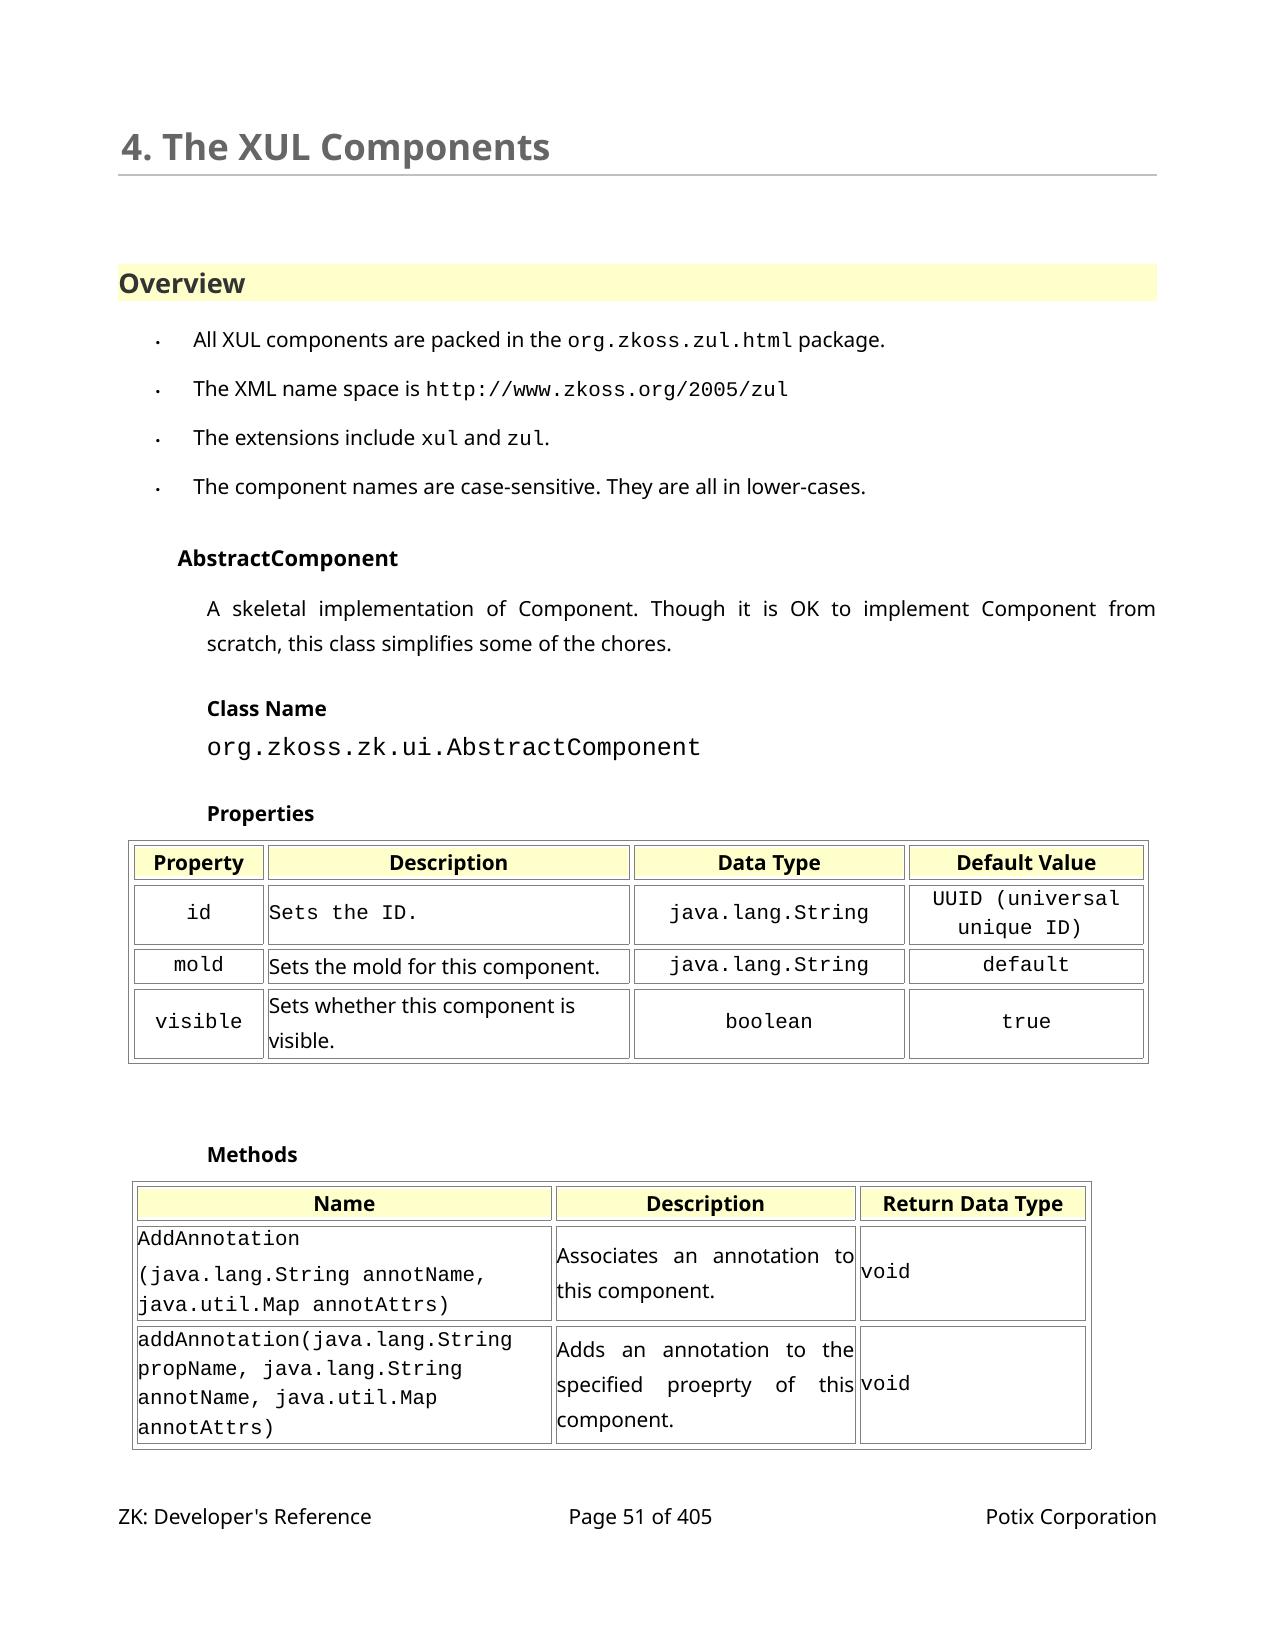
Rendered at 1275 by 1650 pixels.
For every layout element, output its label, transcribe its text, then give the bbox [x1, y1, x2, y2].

table_header Name [134, 1182, 553, 1220]
subtitle AbstractComponent [177, 543, 1157, 573]
table_cell Sets the mold for this component. [266, 944, 631, 983]
subtitle Methods [207, 1140, 1157, 1168]
text org.zkoss.zk.ui.AbstractComponent [207, 734, 1157, 763]
table_cell Sets the ID. [266, 879, 631, 943]
list The XML name space is http://www.zkoss.org/2005/zul [156, 374, 1157, 402]
subtitle 4. The XUL Components [118, 118, 1157, 174]
table_cell java.lang.String [631, 879, 906, 943]
table_cell id [131, 879, 266, 943]
text A skeletal implementation of Component. Though it is OK to implement Component from scratch, this class simplifies some of the chores. [207, 594, 1157, 657]
table_header Data Type [631, 841, 906, 879]
table_cell Adds an annotation to the specified proeprty of this component. [554, 1320, 857, 1443]
table_cell boolean [631, 983, 906, 1058]
table_header Return Data Type [858, 1182, 1088, 1220]
table_header Default Value [906, 841, 1146, 879]
table_header Property [131, 841, 266, 879]
list The extensions include xul and zul. [156, 423, 1157, 452]
table_cell UUID (universal unique ID) [906, 879, 1146, 943]
table_cell true [906, 983, 1146, 1058]
table_cell Sets whether this component is visible. [266, 983, 631, 1058]
table_cell mold [131, 944, 266, 983]
subtitle Class Name [207, 694, 1157, 722]
table_cell void [858, 1320, 1088, 1443]
list All XUL components are packed in the org.zkoss.zul.html package. [156, 325, 1157, 353]
table_cell void [858, 1220, 1088, 1320]
subtitle Overview [118, 264, 1157, 301]
table_cell default [906, 944, 1146, 983]
table_cell Associates an annotation to this component. [554, 1220, 857, 1320]
subtitle Properties [207, 799, 1157, 827]
table_cell AddAnnotation (java.lang.String annotName, java.util.Map annotAttrs) [134, 1220, 553, 1320]
table_header Description [266, 841, 631, 879]
table_header Description [554, 1182, 857, 1220]
table_cell addAnnotation(java.lang.String propName, java.lang.String annotName, java.util.Map annotAttrs) [134, 1320, 553, 1443]
table_cell visible [131, 983, 266, 1058]
table_cell java.lang.String [631, 944, 906, 983]
list The component names are case-sensitive. They are all in lower-cases. [156, 472, 1157, 501]
